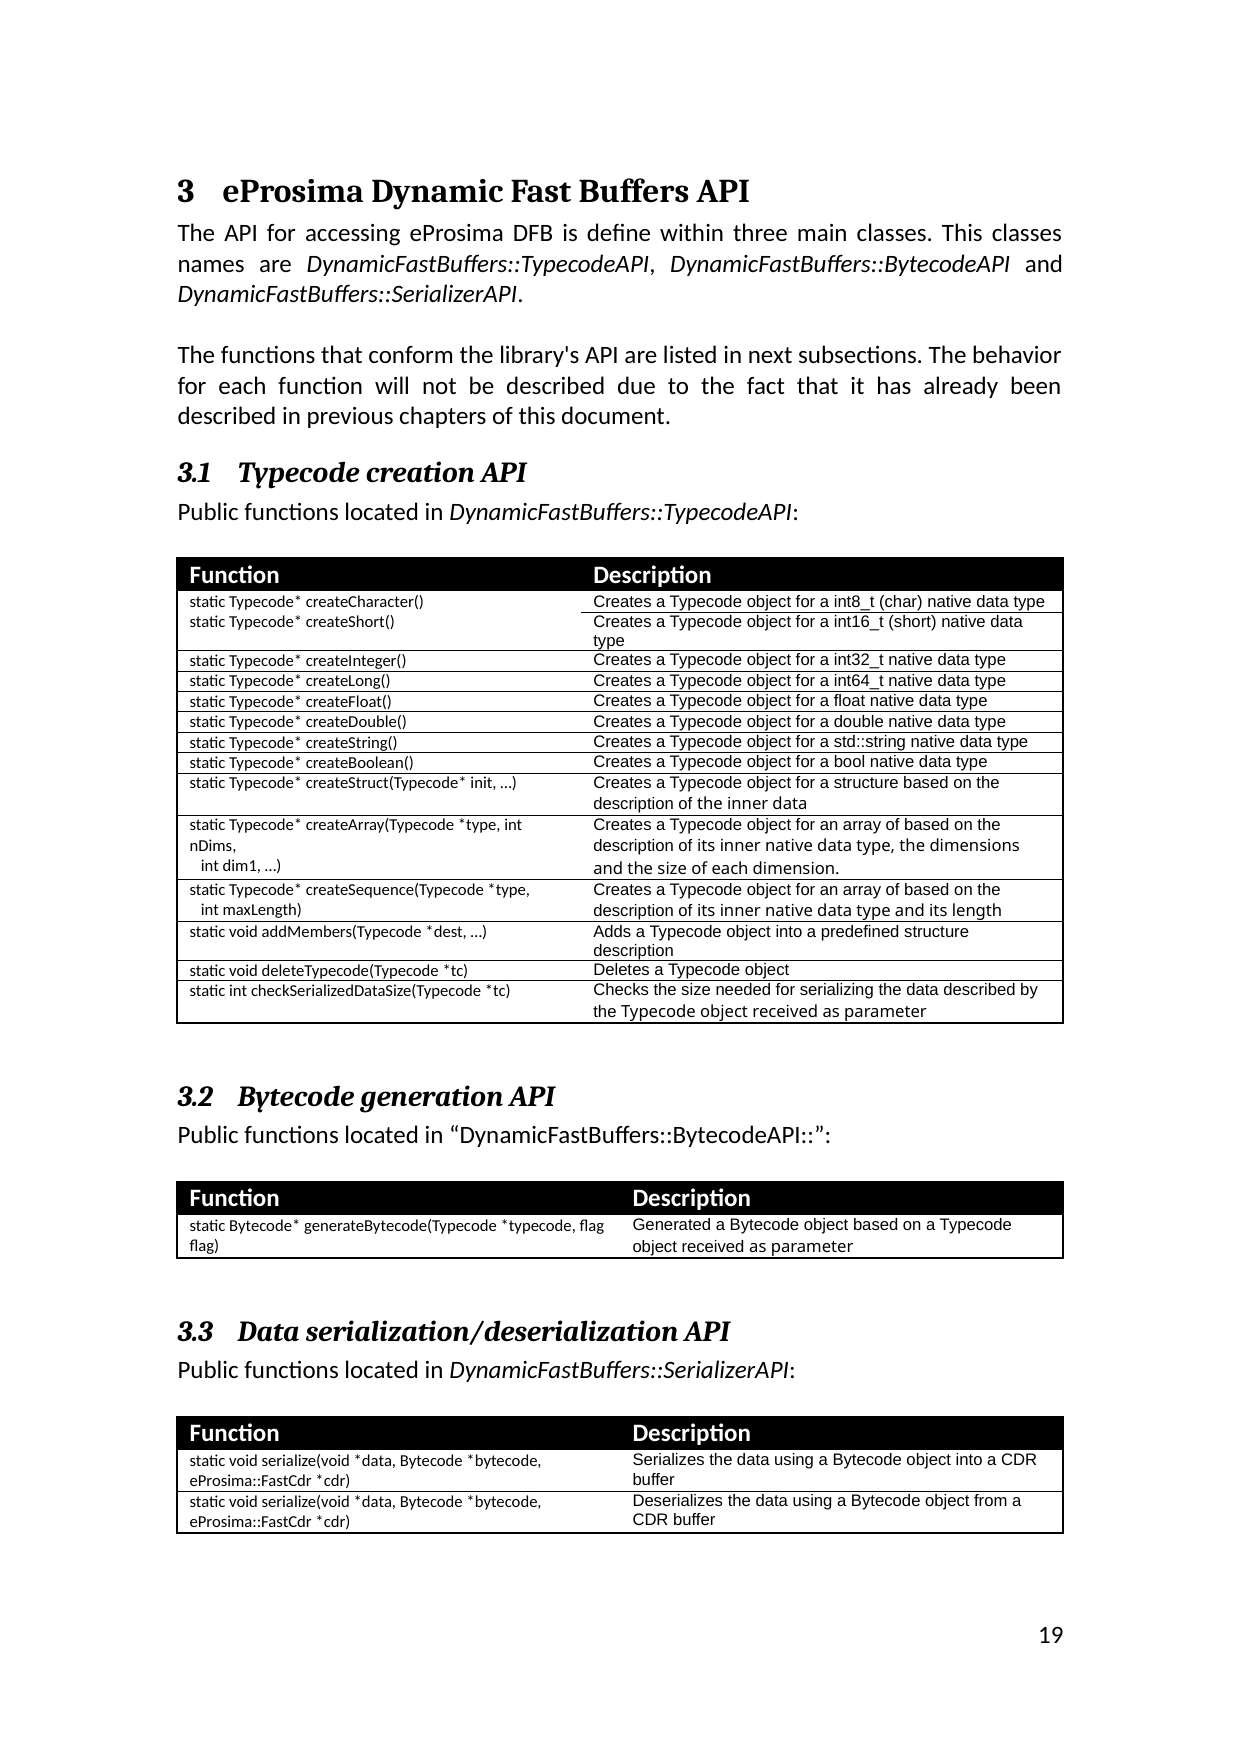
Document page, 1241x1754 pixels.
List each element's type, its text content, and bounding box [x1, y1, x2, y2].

text Public functions located in DynamicFastBuffers::TypecodeAPI: [177, 496, 1063, 526]
subtitle Typecode creation API [177, 456, 1063, 489]
table_cell static Typecode* createDouble() [178, 712, 581, 732]
table_cell static void deleteTypecode(Typecode *tc) [178, 961, 581, 980]
subtitle Bytecode generation API [177, 1080, 1063, 1113]
table_cell Serializes the data using a Bytecode object into a CDR buffer [620, 1450, 1062, 1491]
table_cell static void serialize(void *data, Bytecode *bytecode, eProsima::FastCdr *cdr) [178, 1450, 620, 1491]
table_cell Creates a Typecode object for a float native data type [581, 692, 1062, 711]
table_header Description [621, 1418, 1062, 1448]
table_cell Creates a Typecode object for a structure based on the description of the inner data [581, 774, 1062, 814]
table_cell static void serialize(void *data, Bytecode *bytecode, eProsima::FastCdr *cdr) [178, 1492, 620, 1532]
table_cell Deletes a Typecode object [581, 961, 1062, 980]
table_cell static Typecode* createFloat() [178, 692, 581, 711]
table_cell Creates a Typecode object for a double native data type [581, 712, 1062, 732]
subtitle eProsima Dynamic Fast Buffers API [177, 173, 1063, 211]
table_cell Creates a Typecode object for a bool native data type [581, 753, 1062, 773]
table_cell Creates a Typecode object for a int16_t (short) native data type [581, 613, 1062, 650]
table_cell Creates a Typecode object for a std::string native data type [581, 733, 1062, 752]
table_cell static Typecode* createCharacter() [178, 591, 581, 612]
text Public functions located in “DynamicFastBuffers::BytecodeAPI::”: [177, 1119, 1063, 1150]
table_cell Deserializes the data using a Bytecode object from a CDR buffer [620, 1492, 1062, 1532]
table_cell static Typecode* createShort() [178, 612, 581, 650]
table_cell Creates a Typecode object for a int8_t (char) native data type [581, 591, 1062, 612]
text The API for accessing eProsima DFB is define within three main classes. This classes names are DynamicFastBuffers::TypecodeAPI, DynamicFastBuffers::BytecodeAPI and DynamicFastBuffers::SerializerAPI. [177, 217, 1063, 309]
table_cell static Typecode* createArray(Typecode *type, int nDims, int dim1, …) [178, 816, 581, 879]
table_cell Generated a Bytecode object based on a Typecode object received as parameter [620, 1215, 1062, 1257]
table_header Function [178, 1418, 619, 1448]
text The functions that conform the library's API are listed in next subsections. The behavior for each function will not be described due to the fact that it has already been described in previous chapters of this document. [177, 339, 1063, 431]
table_header Description [621, 1183, 1062, 1213]
table_cell static Typecode* createBoolean() [178, 753, 581, 773]
table_header Description [582, 559, 1062, 589]
table_cell Adds a Typecode object into a predefined structure description [581, 922, 1062, 960]
subtitle Data serialization/deserialization API [177, 1315, 1063, 1348]
table_cell static Typecode* createString() [178, 733, 581, 752]
table_cell static Typecode* createInteger() [178, 651, 581, 671]
table_cell static void addMembers(Typecode *dest, …) [178, 922, 581, 960]
table_header Function [178, 1183, 619, 1213]
table_cell static Bytecode* generateBytecode(Typecode *typecode, flag flag) [178, 1215, 620, 1257]
table_cell static Typecode* createSequence(Typecode *type, int maxLength) [178, 880, 581, 921]
table_cell static Typecode* createLong() [178, 672, 581, 691]
table_cell static int checkSerializedDataSize(Typecode *tc) [178, 981, 581, 1022]
table_cell Creates a Typecode object for an array of based on the description of its inner native data type, the dimensions and the size of each dimension. [581, 816, 1062, 879]
table_cell Creates a Typecode object for a int32_t native data type [581, 651, 1062, 671]
text Public functions located in DynamicFastBuffers::SerializerAPI: [177, 1354, 1063, 1385]
table_cell static Typecode* createStruct(Typecode* init, …) [178, 774, 581, 814]
table_cell Creates a Typecode object for an array of based on the description of its inner native data type and its length [581, 880, 1062, 921]
table_cell Creates a Typecode object for a int64_t native data type [581, 672, 1062, 691]
table_cell Checks the size needed for serializing the data described by the Typecode object received as parameter [581, 981, 1062, 1022]
table_header Function [178, 559, 580, 589]
